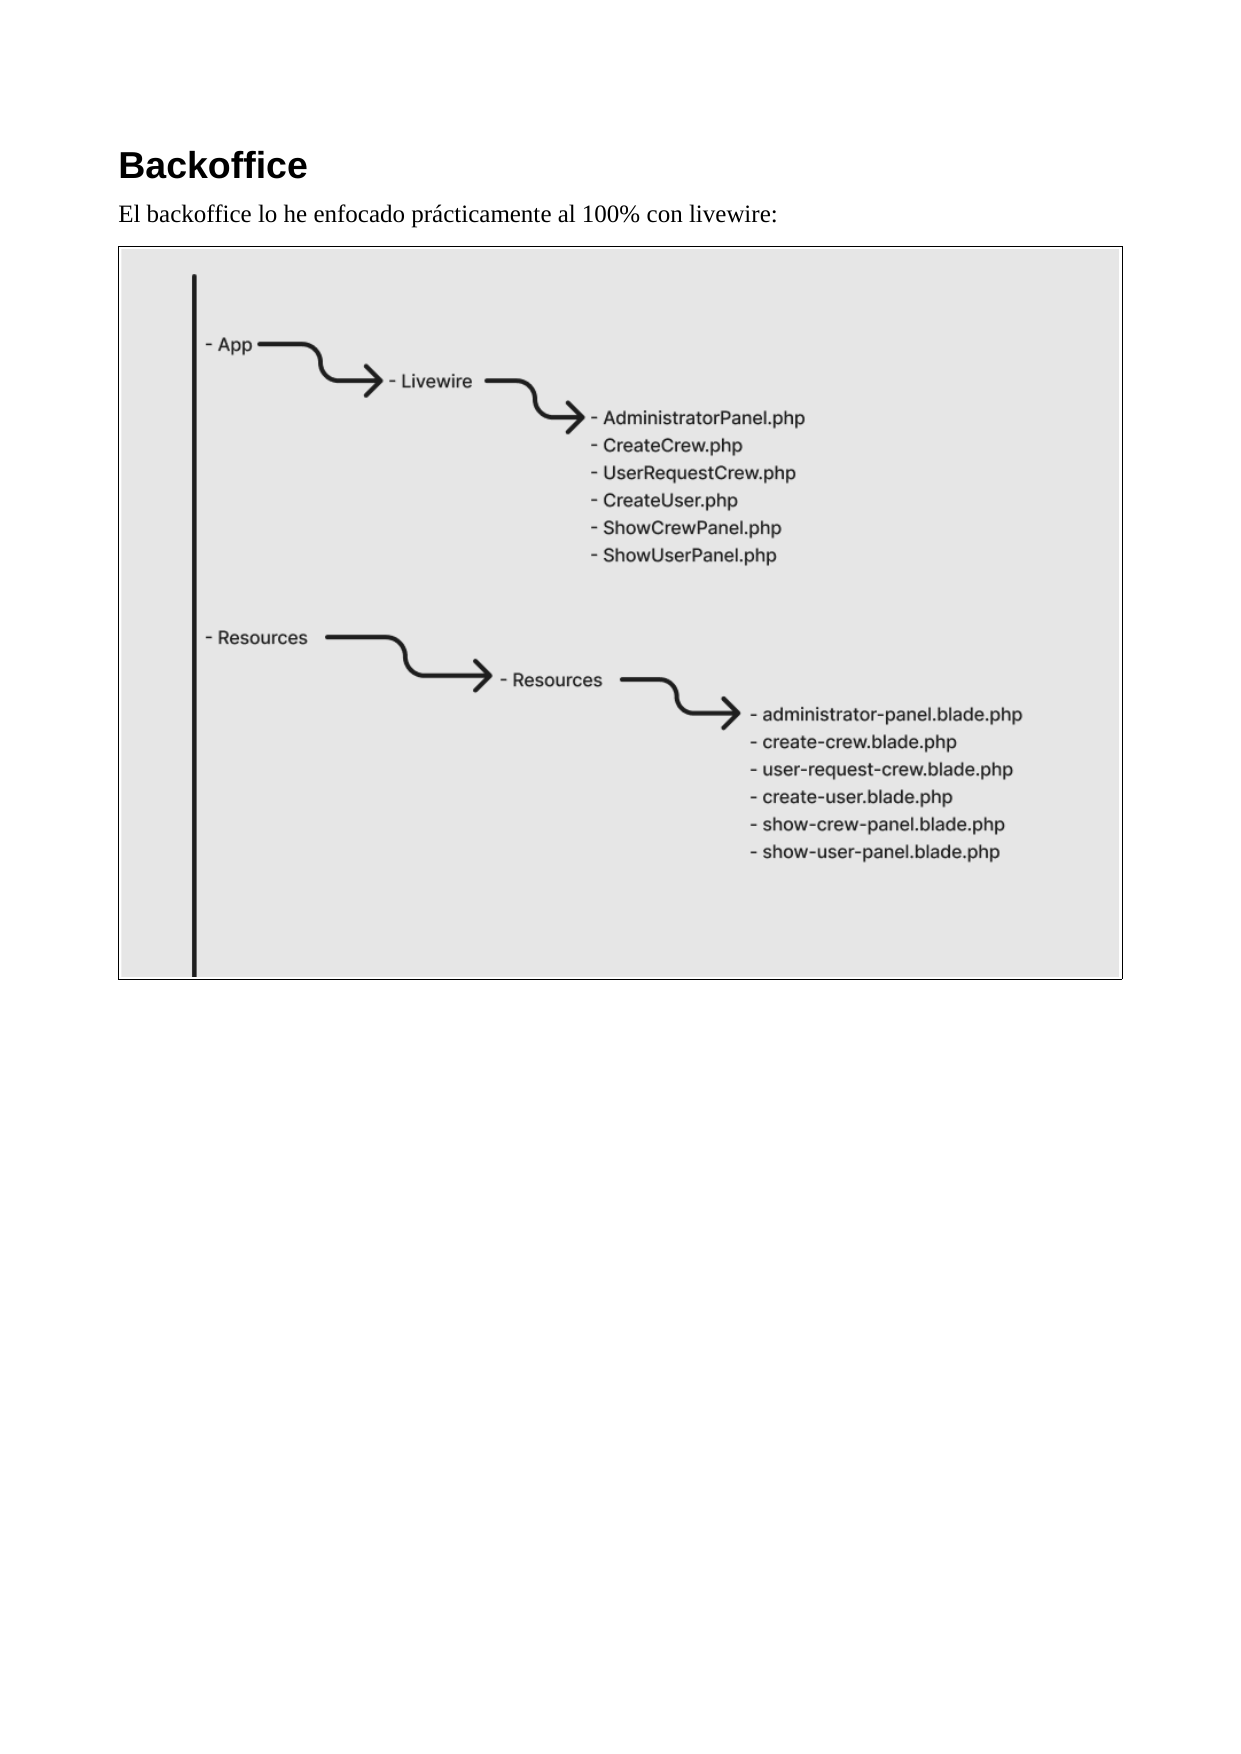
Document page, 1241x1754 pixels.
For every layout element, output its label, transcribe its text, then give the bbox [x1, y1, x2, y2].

text El backoffice lo he enfocado prácticamente al 100% con livewire: [118, 199, 1122, 227]
picture [121, 249, 1119, 977]
subtitle Backoffice [118, 143, 1122, 186]
